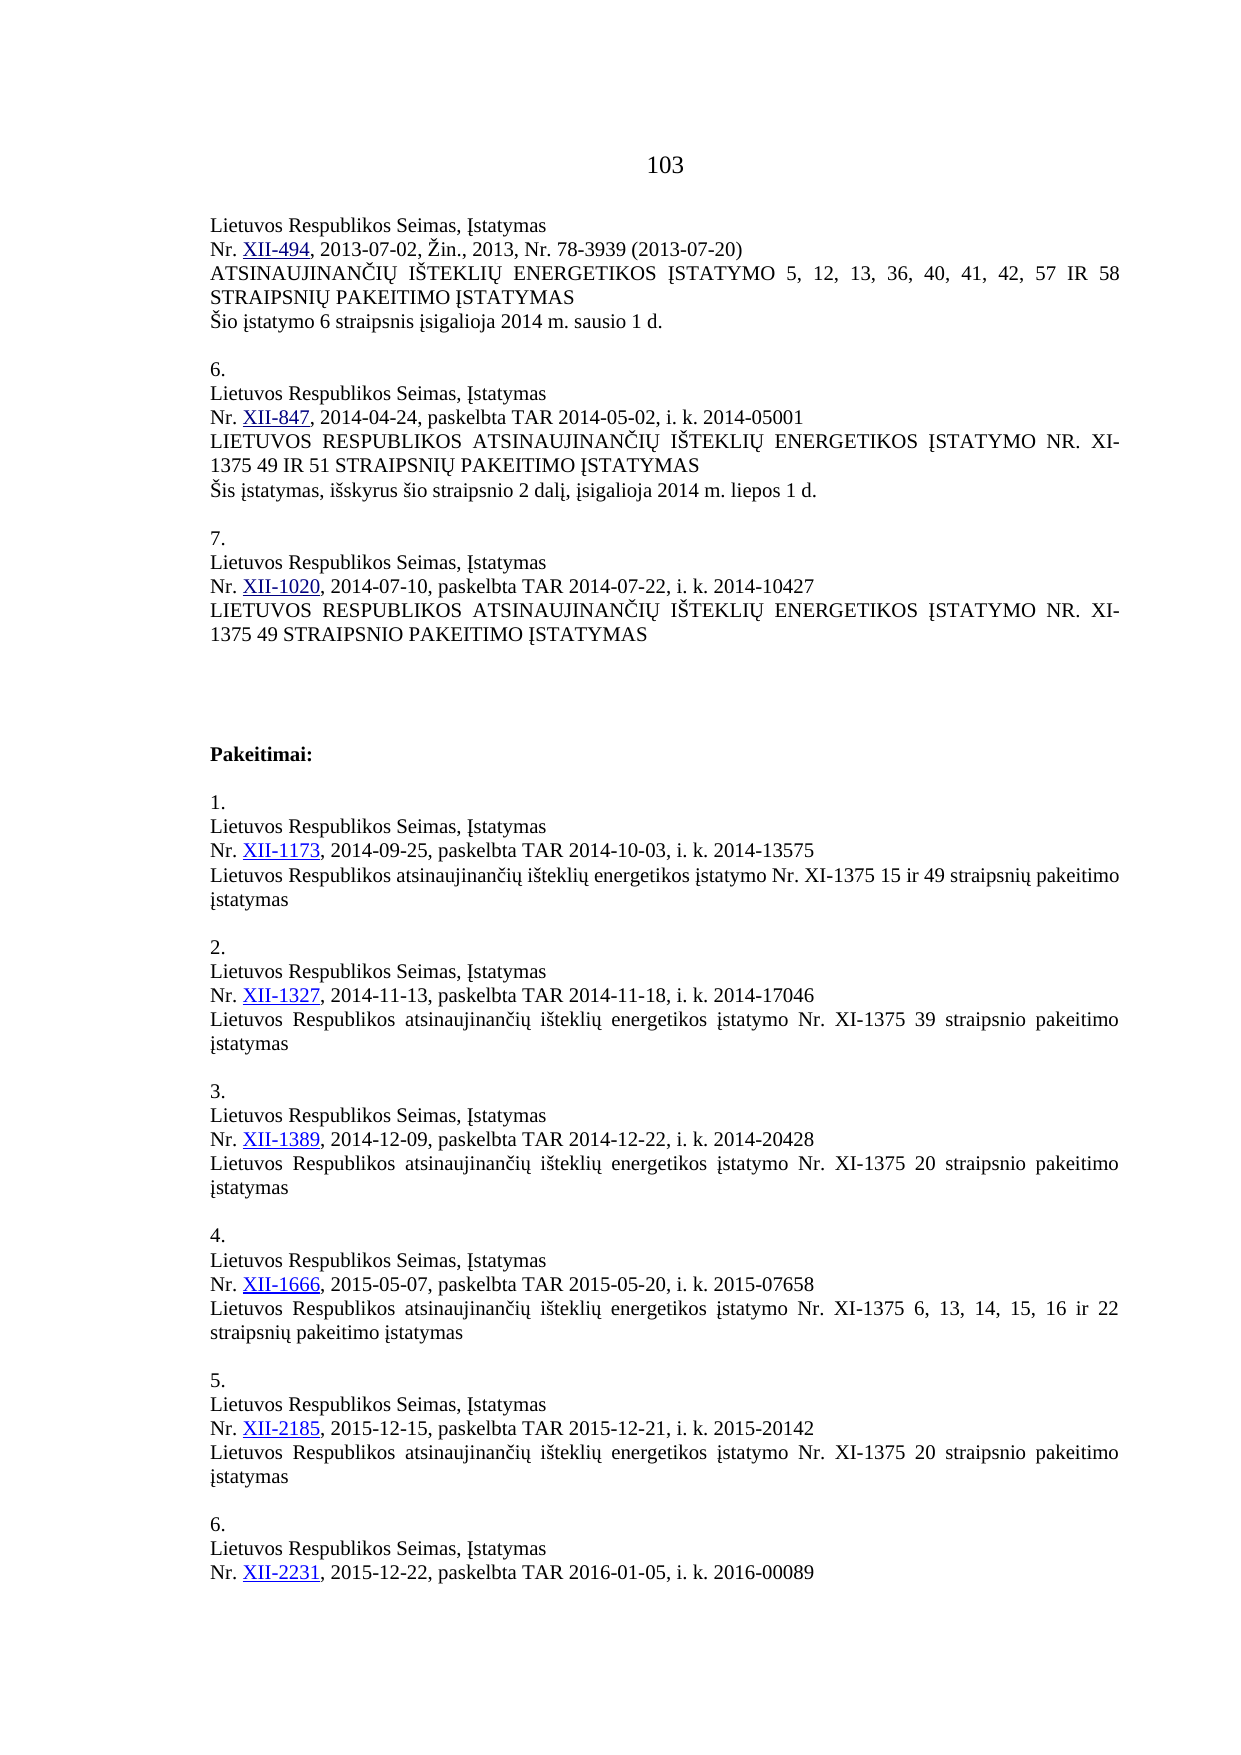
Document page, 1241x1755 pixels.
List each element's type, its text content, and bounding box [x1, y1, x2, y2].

text 5. [210, 1368, 1120, 1392]
text Lietuvos Respublikos atsinaujinančių išteklių energetikos įstatymo Nr. XI-1375 39 straipsnio pakeitimo įstatymas [210, 1007, 1120, 1055]
text Lietuvos Respublikos Seimas, Įstatymas [210, 814, 1120, 838]
text 1. [210, 790, 1120, 814]
text 3. [210, 1079, 1120, 1103]
text LIETUVOS RESPUBLIKOS ATSINAUJINANČIŲ IŠTEKLIŲ ENERGETIKOS ĮSTATYMO NR. XI-1375 49 STRAIPSNIO PAKEITIMO ĮSTATYMAS [210, 598, 1120, 646]
text Lietuvos Respublikos Seimas, Įstatymas [210, 959, 1120, 983]
text 7. [210, 526, 1120, 550]
text LIETUVOS RESPUBLIKOS ATSINAUJINANČIŲ IŠTEKLIŲ ENERGETIKOS ĮSTATYMO NR. XI-1375 49 IR 51 STRAIPSNIŲ PAKEITIMO ĮSTATYMAS [210, 429, 1120, 477]
text Šis įstatymas, išskyrus šio straipsnio 2 dalį, įsigalioja 2014 m. liepos 1 d. [210, 477, 1120, 502]
text ATSINAUJINANČIŲ IŠTEKLIŲ ENERGETIKOS ĮSTATYMO 5, 12, 13, 36, 40, 41, 42, 57 IR 58 STRAIPSNIŲ PAKEITIMO ĮSTATYMAS [210, 261, 1120, 309]
text Lietuvos Respublikos atsinaujinančių išteklių energetikos įstatymo Nr. XI-1375 15 ir 49 straipsnių pakeitimo įstatymas [210, 862, 1120, 911]
text Lietuvos Respublikos Seimas, Įstatymas [210, 1103, 1120, 1127]
text Lietuvos Respublikos Seimas, Įstatymas [210, 213, 1120, 237]
text 6. [210, 357, 1120, 381]
text Lietuvos Respublikos Seimas, Įstatymas [210, 381, 1120, 405]
text Lietuvos Respublikos Seimas, Įstatymas [210, 1392, 1120, 1416]
text Nr. XII-847, 2014-04-24, paskelbta TAR 2014-05-02, i. k. 2014-05001 [210, 405, 1120, 429]
text Nr. XII-2231, 2015-12-22, paskelbta TAR 2016-01-05, i. k. 2016-00089 [210, 1560, 1120, 1584]
text Nr. XII-2185, 2015-12-15, paskelbta TAR 2015-12-21, i. k. 2015-20142 [210, 1416, 1120, 1440]
text Lietuvos Respublikos Seimas, Įstatymas [210, 1536, 1120, 1560]
text Lietuvos Respublikos Seimas, Įstatymas [210, 1247, 1120, 1272]
text Šio įstatymo 6 straipsnis įsigalioja 2014 m. sausio 1 d. [210, 309, 1120, 333]
text 4. [210, 1223, 1120, 1247]
text 6. [210, 1512, 1120, 1536]
text Nr. XII-1666, 2015-05-07, paskelbta TAR 2015-05-20, i. k. 2015-07658 [210, 1272, 1120, 1296]
text Nr. XII-1327, 2014-11-13, paskelbta TAR 2014-11-18, i. k. 2014-17046 [210, 983, 1120, 1007]
text Nr. XII-494, 2013-07-02, Žin., 2013, Nr. 78-3939 (2013-07-20) [210, 237, 1120, 261]
text Nr. XII-1020, 2014-07-10, paskelbta TAR 2014-07-22, i. k. 2014-10427 [210, 574, 1120, 598]
text Pakeitimai: [210, 742, 1120, 766]
text Nr. XII-1389, 2014-12-09, paskelbta TAR 2014-12-22, i. k. 2014-20428 [210, 1127, 1120, 1151]
text Lietuvos Respublikos atsinaujinančių išteklių energetikos įstatymo Nr. XI-1375 20 straipsnio pakeitimo įstatymas [210, 1440, 1120, 1488]
text Lietuvos Respublikos atsinaujinančių išteklių energetikos įstatymo Nr. XI-1375 20 straipsnio pakeitimo įstatymas [210, 1151, 1120, 1199]
text Lietuvos Respublikos atsinaujinančių išteklių energetikos įstatymo Nr. XI-1375 6, 13, 14, 15, 16 ir 22 straipsnių pakeitimo įstatymas [210, 1296, 1120, 1344]
text Nr. XII-1173, 2014-09-25, paskelbta TAR 2014-10-03, i. k. 2014-13575 [210, 838, 1120, 862]
text 2. [210, 935, 1120, 959]
text Lietuvos Respublikos Seimas, Įstatymas [210, 550, 1120, 574]
